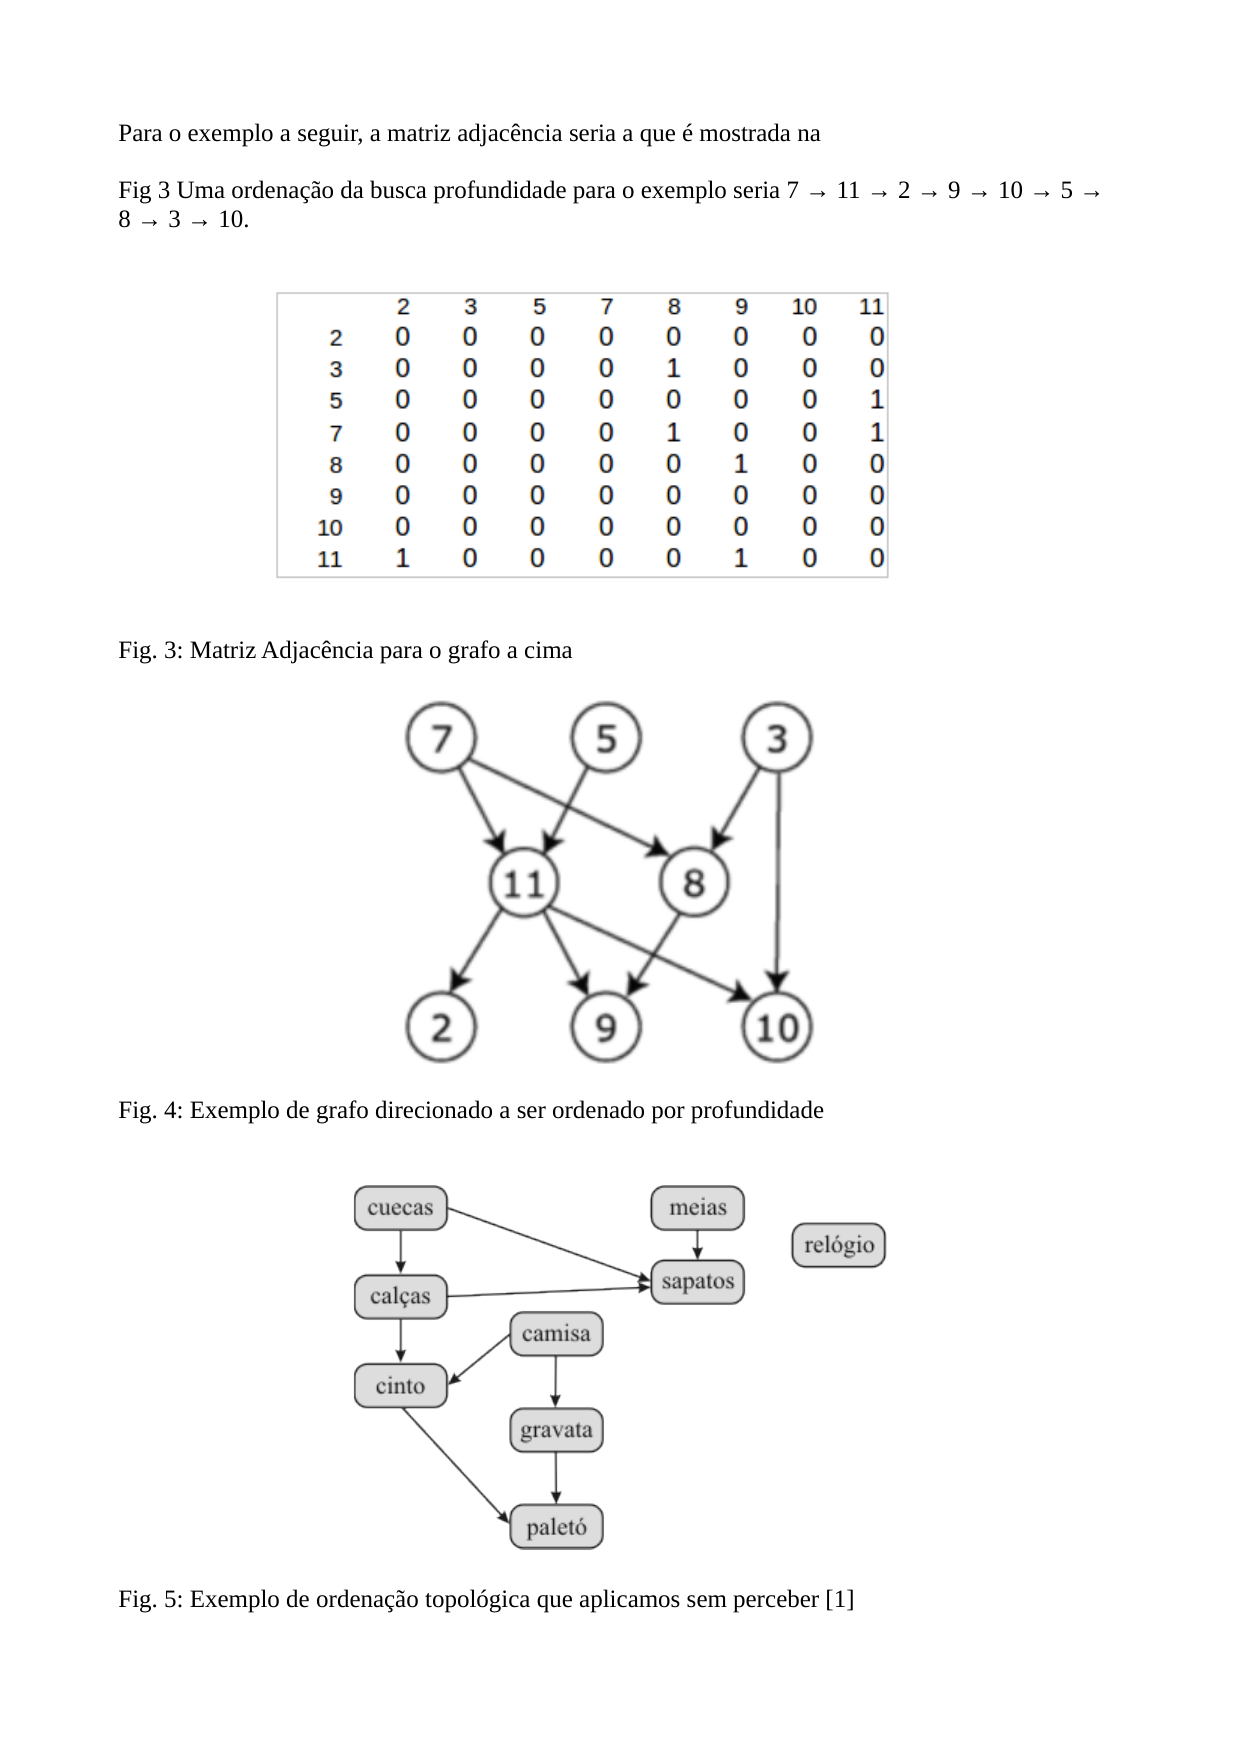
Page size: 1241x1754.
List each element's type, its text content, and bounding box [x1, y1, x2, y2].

text Fig. 3: Matriz Adjacência para o grafo a cima [118, 636, 1122, 664]
text Para o exemplo a seguir, a matriz adjacência seria a que é mostrada na [118, 118, 1122, 147]
picture [353, 1185, 887, 1550]
text Fig. 5: Exemplo de ordenação topológica que aplicamos sem perceber [1] [118, 1584, 1122, 1613]
picture [275, 291, 892, 583]
text Fig 3 Uma ordenação da busca profundidade para o exemplo seria 7 → 11 → 2 → 9 → 10 → 5 → 8 → 3 → 10. [118, 176, 1122, 233]
picture [397, 693, 819, 1075]
text Fig. 4: Exemplo de grafo direcionado a ser ordenado por profundidade [118, 1096, 1122, 1124]
